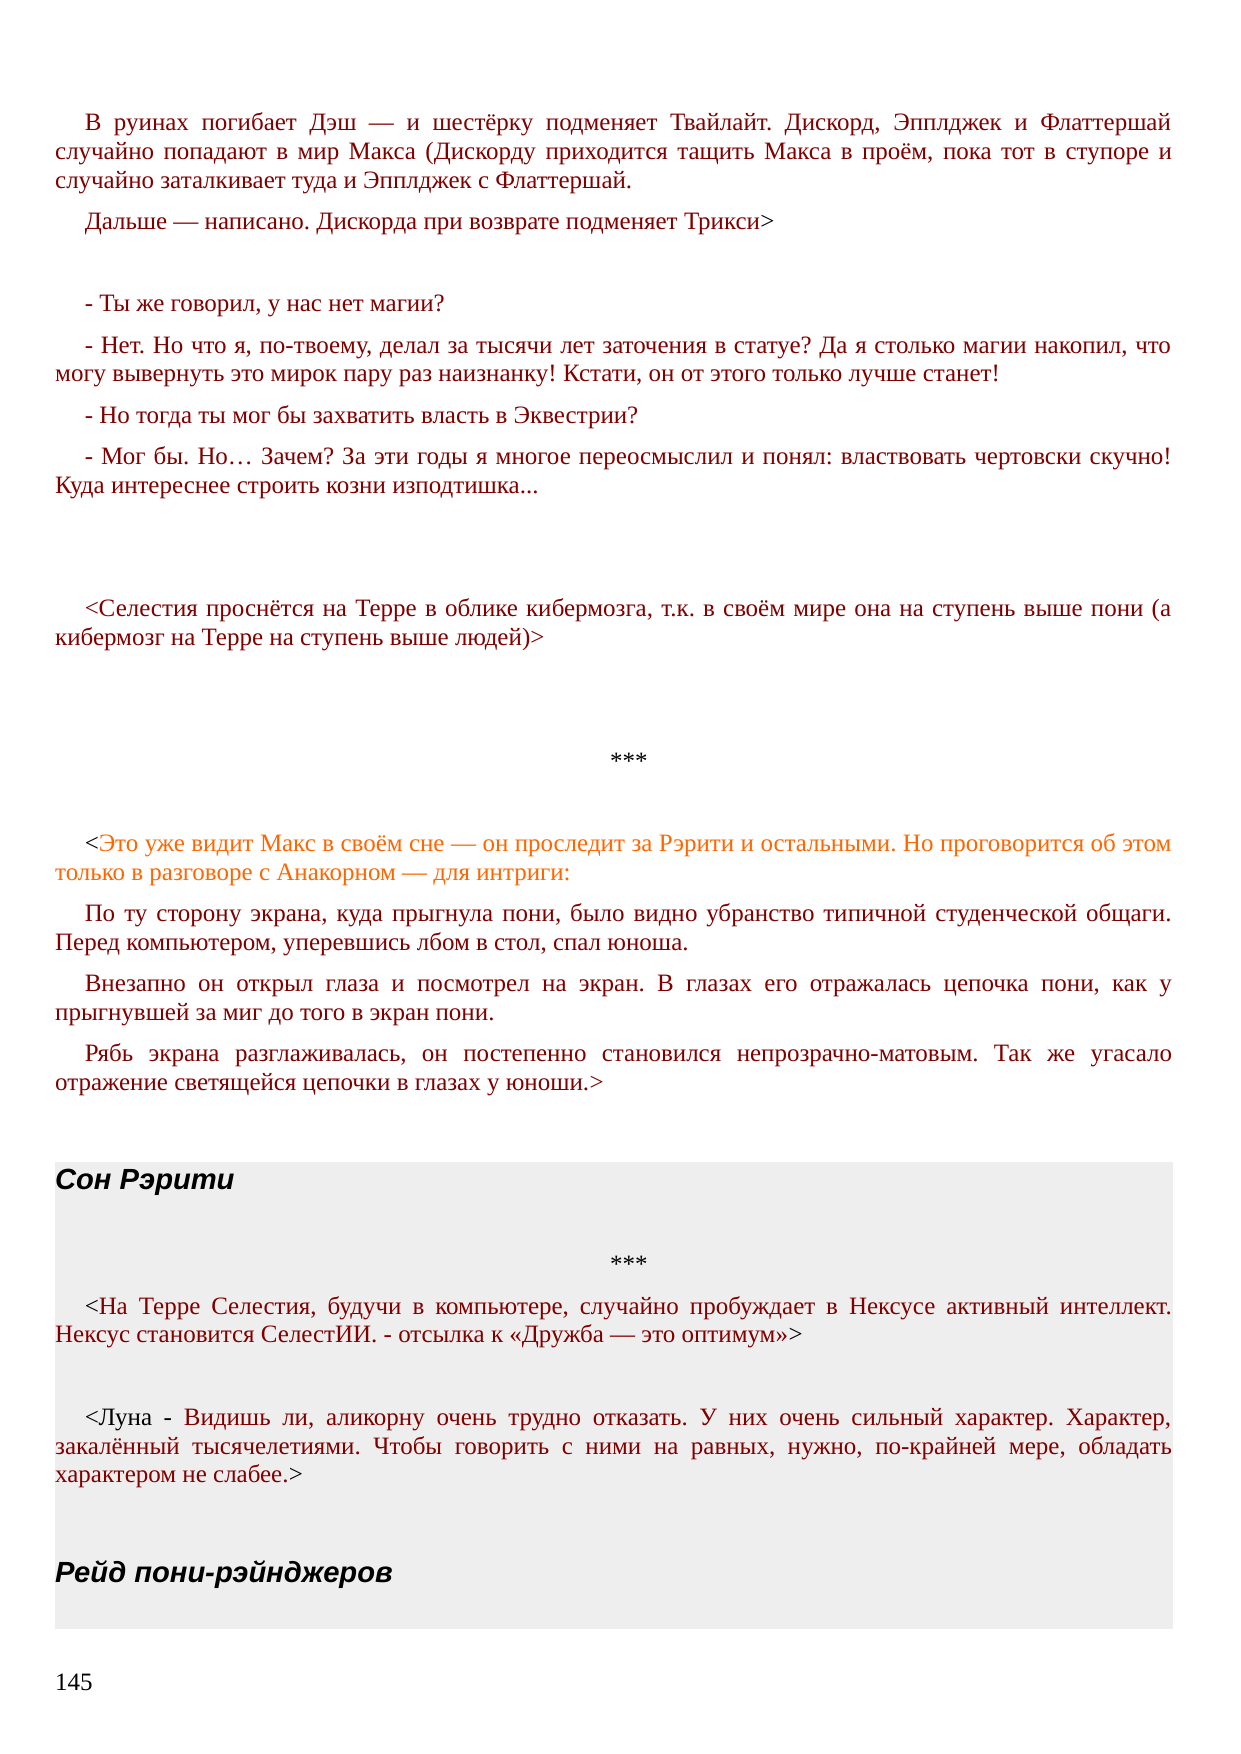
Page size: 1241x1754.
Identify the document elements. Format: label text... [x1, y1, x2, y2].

subtitle Сон Рэрити [55, 1162, 1173, 1196]
subtitle Рейд пони-рэйнджеров [55, 1554, 1173, 1588]
text *** [55, 1249, 1173, 1278]
text - Мог бы. Но… Зачем? За эти годы я многое переосмыслил и понял: властвовать чертовски скучно! Куда интереснее строить козни изподтишка... [55, 441, 1173, 498]
text *** [55, 746, 1173, 775]
text - Ты же говорил, у нас нет магии? [55, 288, 1173, 317]
text Дальше — написано. Дискорда при возврате подменяет Трикси> [55, 206, 1173, 235]
text <На Терре Селестия, будучи в компьютере, случайно пробуждает в Нексусе активный интеллект. Нексус становится СелестИИ. - отсылка к «Дружба — это оптимум»> [55, 1291, 1173, 1348]
text - Но тогда ты мог бы захватить власть в Эквестрии? [55, 400, 1173, 428]
text <Это уже видит Макс в своём сне — он проследит за Рэрити и остальными. Но проговорится об этом только в разговоре с Анакорном — для интриги: [55, 828, 1173, 886]
text В руинах погибает Дэш — и шестёрку подменяет Твайлайт. Дискорд, Эпплджек и Флаттершай случайно попадают в мир Макса (Дискорду приходится тащить Макса в проём, пока тот в ступоре и случайно заталкивает туда и Эпплджек с Флаттершай. [55, 107, 1173, 193]
text По ту сторону экрана, куда прыгнула пони, было видно убранство типичной студенческой общаги. Перед компьютером, уперевшись лбом в стол, спал юноша. [55, 898, 1173, 956]
text - Нет. Но что я, по-твоему, делал за тысячи лет заточения в статуе? Да я столько магии накопил, что могу вывернуть это мирок пару раз наизнанку! Кстати, он от этого только лучше станет! [55, 330, 1173, 387]
text Рябь экрана разглаживалась, он постепенно становился непрозрачно-матовым. Так же угасало отражение светящейся цепочки в глазах у юноши.> [55, 1038, 1173, 1096]
text Внезапно он открыл глаза и посмотрел на экран. В глазах его отражалась цепочка пони, как у прыгнувшей за миг до того в экран пони. [55, 968, 1173, 1026]
text <Луна - Видишь ли, аликорну очень трудно отказать. У них очень сильный характер. Характер, закалённый тысячелетиями. Чтобы говорить с ними на равных, нужно, по-крайней мере, обладать характером не слабее.> [55, 1402, 1173, 1488]
text <Селестия проснётся на Терре в облике кибермозга, т.к. в своём мире она на ступень выше пони (а кибермозг на Терре на ступень выше людей)> [55, 593, 1173, 651]
